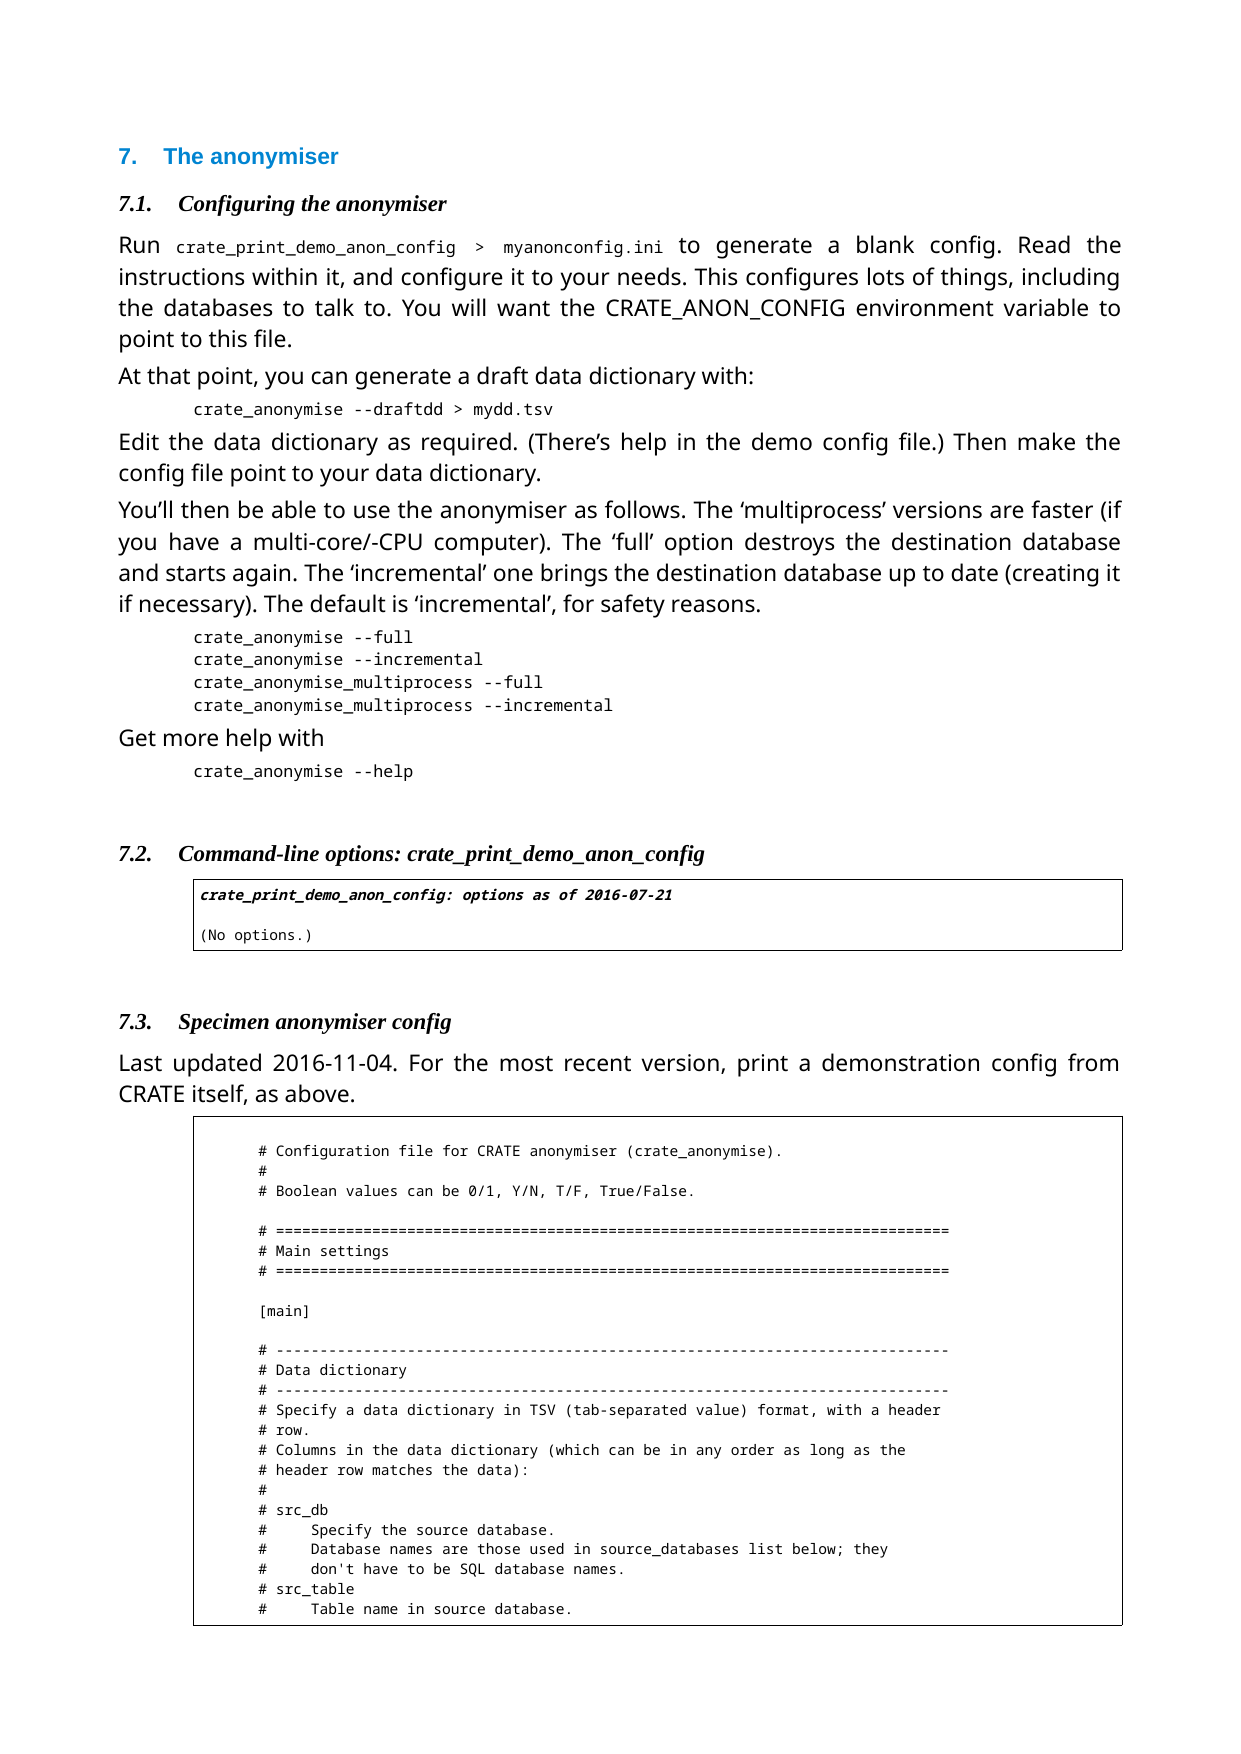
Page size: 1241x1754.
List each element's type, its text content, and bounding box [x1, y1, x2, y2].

table_header # Configuration file for CRATE anonymiser (crate_anonymise). # # Boolean values can be 0/1, Y/N, T/F, True/False. # ============================================================================= # Main settings # ============================================================================= [main] # ----------------------------------------------------------------------------- # Data dictionary # ----------------------------------------------------------------------------- # Specify a data dictionary in TSV (tab-separated value) format, with a header # row. # Columns in the data dictionary (which can be in any order as long as the # header row matches the data): # # src_db # Specify the source database. # Database names are those used in source_databases list below; they # don't have to be SQL database names. # src_table # Table name in source database. [194, 1117, 1122, 1624]
text crate_anonymise --draftdd > mydd.tsv [177, 397, 1122, 420]
subtitle Configuring the anonymiser [118, 190, 1122, 217]
subtitle The anonymiser [118, 143, 1122, 169]
table_header crate_print_demo_anon_config: options as of 2016-07-21 (No options.) [194, 880, 1122, 950]
text crate_anonymise_multiprocess --full [177, 671, 1122, 693]
text Run crate_print_demo_anon_config > myanonconfig.ini to generate a blank config. Read the instructions within it, and configure it to your needs. This configures lots of things, including the databases to talk to. You will want the CRATE_ANON_CONFIG environment variable to point to this file. [118, 229, 1122, 354]
text You’ll then be able to use the anonymiser as follows. The ‘multiprocess’ versions are faster (if you have a multi-core/-CPU computer). The ‘full’ option destroys the destination database and starts again. The ‘incremental’ one brings the destination database up to date (creating it if necessary). The default is ‘incremental’, for safety reasons. [118, 494, 1122, 619]
text Last updated 2016-11-04. For the most recent version, print a demonstration config from CRATE itself, as above. [118, 1047, 1122, 1109]
subtitle Specimen anonymiser config [118, 1008, 1122, 1034]
text crate_anonymise_multiprocess --incremental [177, 693, 1122, 716]
text At that point, you can generate a draft data dictionary with: [118, 360, 1122, 391]
text Get more help with [118, 722, 1122, 753]
text crate_anonymise --help [177, 759, 1122, 782]
text Edit the data dictionary as required. (There’s help in the demo config file.) Then make the config file point to your data dictionary. [118, 426, 1122, 488]
subtitle Command-line options: crate_print_demo_anon_config [118, 840, 1122, 866]
text crate_anonymise --incremental [177, 648, 1122, 671]
text crate_anonymise --full [177, 625, 1122, 648]
